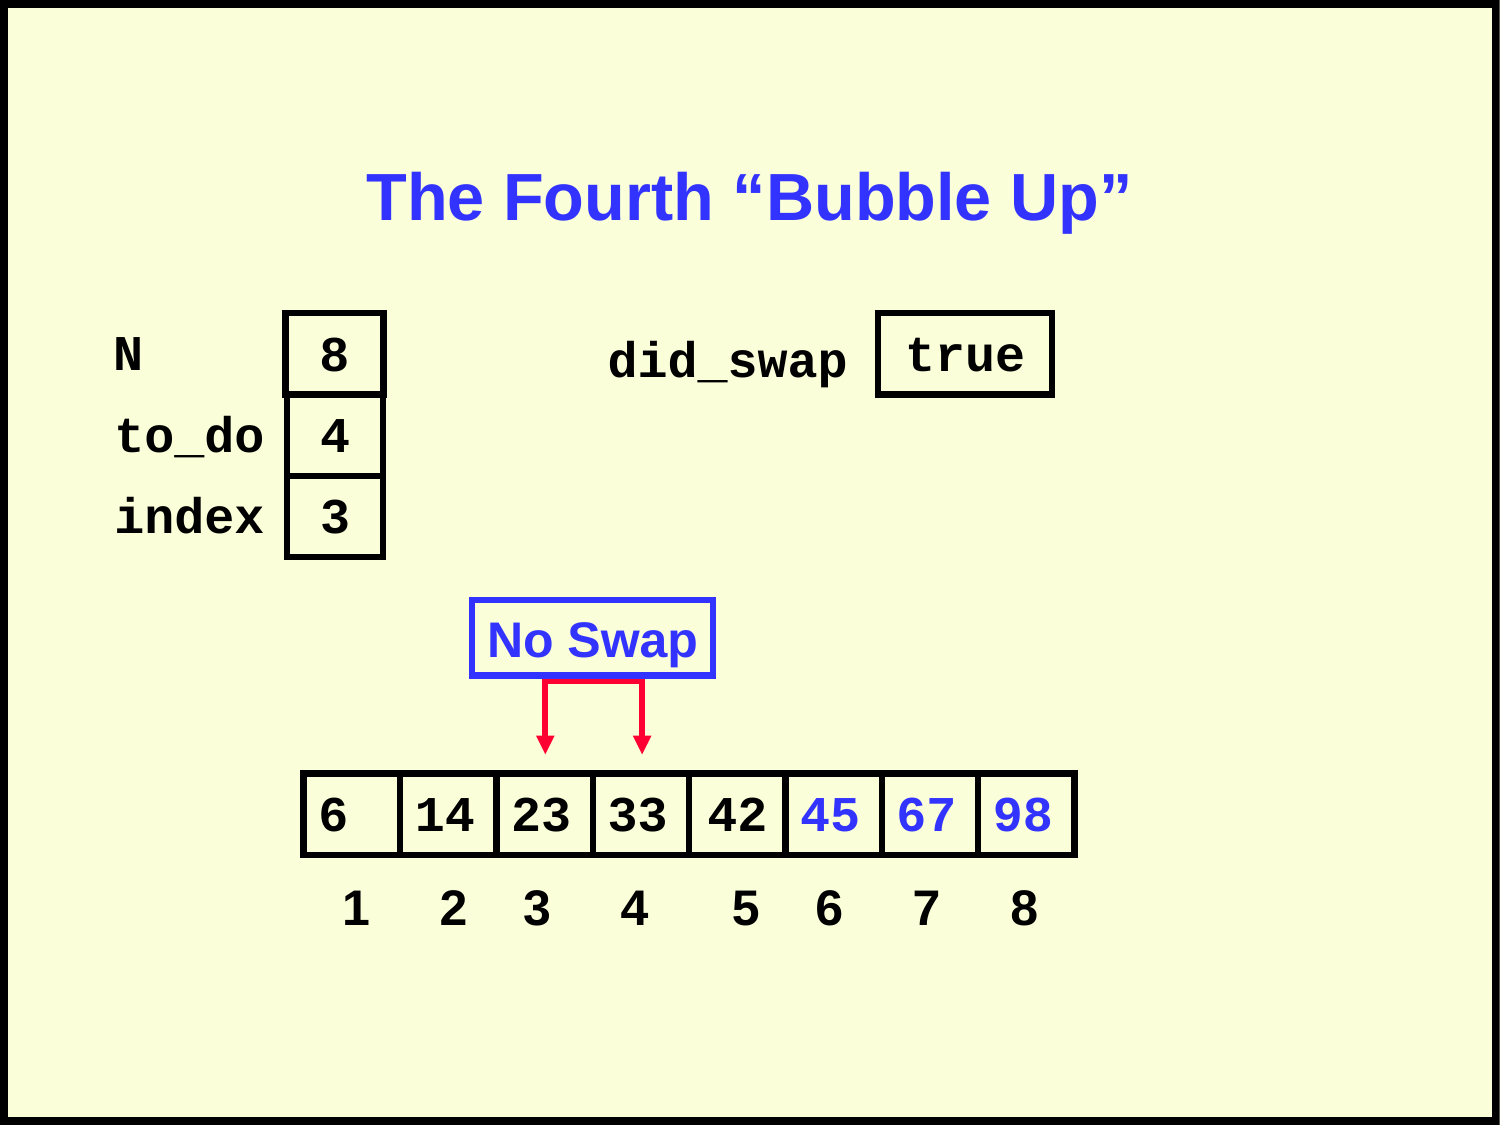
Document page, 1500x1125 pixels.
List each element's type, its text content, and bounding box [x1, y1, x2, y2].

text_box 42 [689, 773, 786, 855]
text_box No Swap [472, 599, 714, 676]
text_box N [98, 313, 279, 389]
text_box 98 [978, 773, 1075, 855]
title The Fourth “Bubble Up” [112, 99, 1388, 288]
text_box 4 [286, 395, 384, 475]
text_box true [877, 313, 1053, 395]
text_box 67 [881, 773, 978, 855]
text_box 33 [592, 773, 689, 855]
text_box did_swap [592, 319, 877, 395]
text_box 1 2 3 4 5 6 7 8 [327, 868, 1055, 944]
text_box 14 [400, 773, 497, 855]
text_box 6 [303, 773, 400, 855]
text_box 8 [285, 313, 384, 395]
text_box index [99, 475, 280, 552]
text_box 45 [786, 773, 881, 855]
text_box 23 [497, 773, 592, 855]
text_box to_do [99, 394, 280, 470]
text_box 3 [286, 475, 384, 558]
